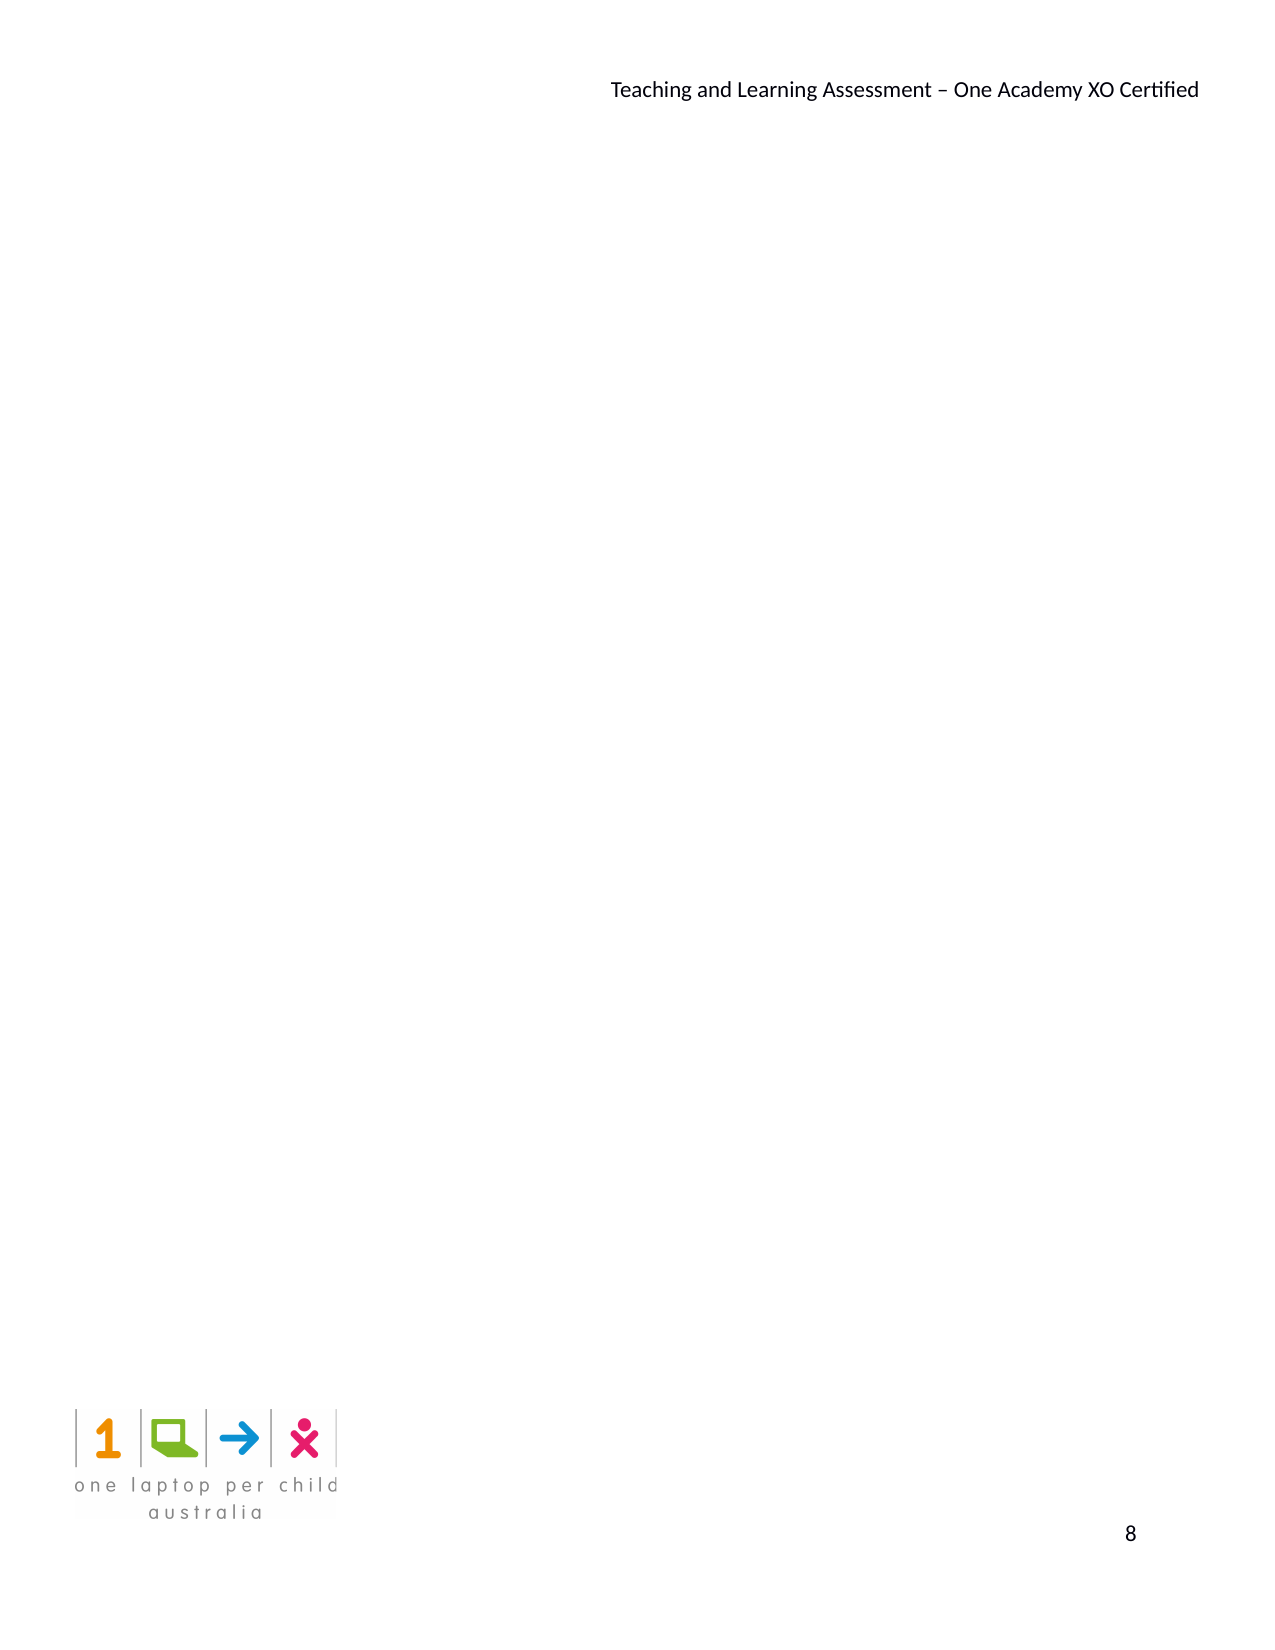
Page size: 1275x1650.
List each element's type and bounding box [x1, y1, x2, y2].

picture [75, 1409, 337, 1519]
